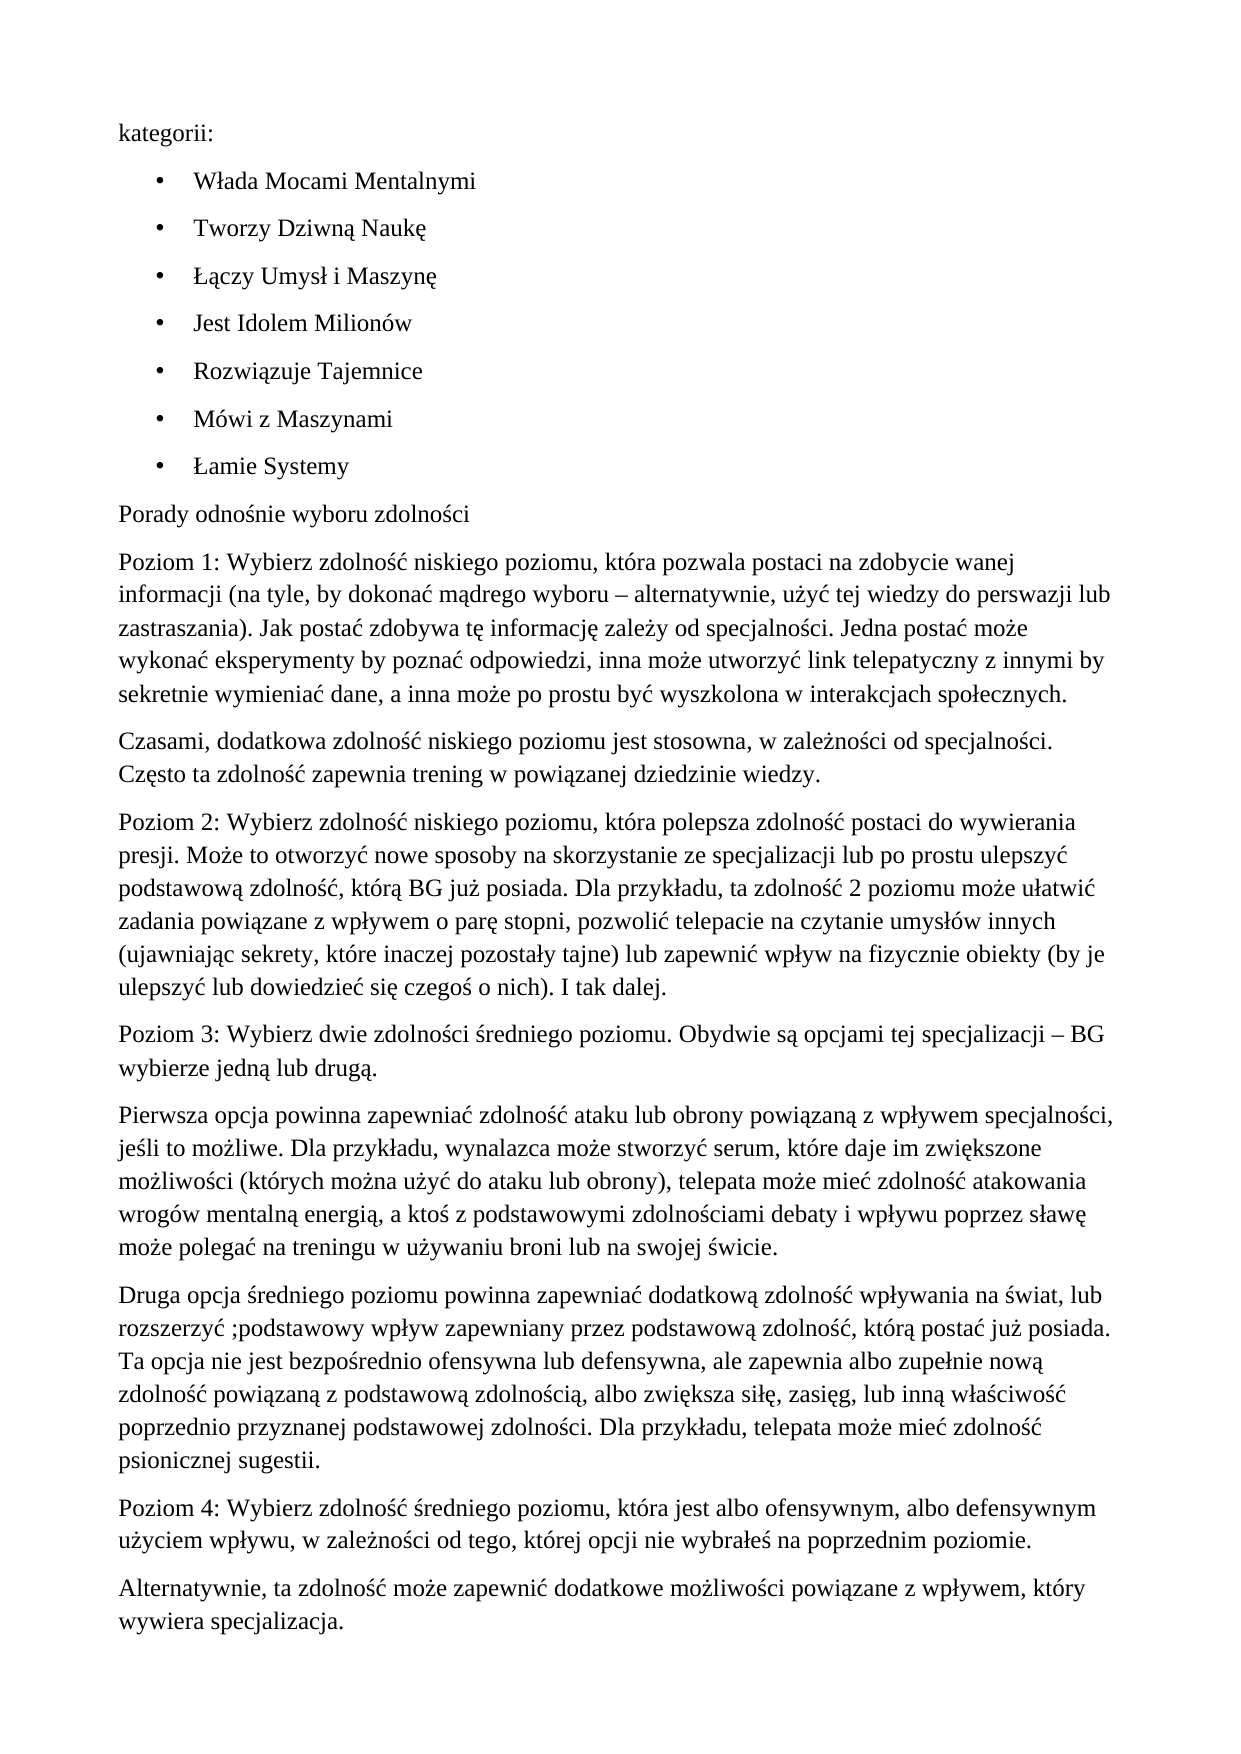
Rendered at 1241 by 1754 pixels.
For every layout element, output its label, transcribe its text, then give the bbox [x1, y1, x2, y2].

list Jest Idolem Milionów [156, 308, 1122, 337]
text Poziom 4: Wybierz zdolność średniego poziomu, która jest albo ofensywnym, albo defensywnym użyciem wpływu, w zależności od tego, której opcji nie wybrałeś na poprzednim poziomie. [118, 1493, 1122, 1554]
text kategorii: [118, 118, 1122, 147]
list Rozwiązuje Tajemnice [156, 356, 1122, 385]
text Pierwsza opcja powinna zapewniać zdolność ataku lub obrony powiązaną z wpływem specjalności, jeśli to możliwe. Dla przykładu, wynalazca może stworzyć serum, które daje im zwiększone możliwości (których można użyć do ataku lub obrony), telepata może mieć zdolność atakowania wrogów mentalną energią, a ktoś z podstawowymi zdolnościami debaty i wpływu poprzez sławę może polegać na treningu w używaniu broni lub na swojej świcie. [118, 1100, 1122, 1261]
text Czasami, dodatkowa zdolność niskiego poziomu jest stosowna, w zależności od specjalności. Często ta zdolność zapewnia trening w powiązanej dziedzinie wiedzy. [118, 726, 1122, 788]
list Łamie Systemy [156, 451, 1122, 480]
list Włada Mocami Mentalnymi [156, 166, 1122, 194]
list Mówi z Maszynami [156, 404, 1122, 432]
text Alternatywnie, ta zdolność może zapewnić dodatkowe możliwości powiązane z wpływem, który wywiera specjalizacja. [118, 1573, 1122, 1635]
text Poziom 3: Wybierz dwie zdolności średniego poziomu. Obydwie są opcjami tej specjalizacji – BG wybierze jedną lub drugą. [118, 1019, 1122, 1081]
text Druga opcja średniego poziomu powinna zapewniać dodatkową zdolność wpływania na świat, lub rozszerzyć ;podstawowy wpływ zapewniany przez podstawową zdolność, którą postać już posiada. Ta opcja nie jest bezpośrednio ofensywna lub defensywna, ale zapewnia albo zupełnie nową zdolność powiązaną z podstawową zdolnością, albo zwiększa siłę, zasięg, lub inną właściwość poprzednio przyznanej podstawowej zdolności. Dla przykładu, telepata może mieć zdolność psionicznej sugestii. [118, 1280, 1122, 1474]
text Poziom 2: Wybierz zdolność niskiego poziomu, która polepsza zdolność postaci do wywierania presji. Może to otworzyć nowe sposoby na skorzystanie ze specjalizacji lub po prostu ulepszyć podstawową zdolność, którą BG już posiada. Dla przykładu, ta zdolność 2 poziomu może ułatwić zadania powiązane z wpływem o parę stopni, pozwolić telepacie na czytanie umysłów innych (ujawniając sekrety, które inaczej pozostały tajne) lub zapewnić wpływ na fizycznie obiekty (by je ulepszyć lub dowiedzieć się czegoś o nich). I tak dalej. [118, 807, 1122, 1001]
list Tworzy Dziwną Naukę [156, 213, 1122, 242]
text Poziom 1: Wybierz zdolność niskiego poziomu, która pozwala postaci na zdobycie wanej informacji (na tyle, by dokonać mądrego wyboru – alternatywnie, użyć tej wiedzy do perswazji lub zastraszania). Jak postać zdobywa tę informację zależy od specjalności. Jedna postać może wykonać eksperymenty by poznać odpowiedzi, inna może utworzyć link telepatyczny z innymi by sekretnie wymieniać dane, a inna może po prostu być wyszkolona w interakcjach społecznych. [118, 547, 1122, 707]
text Porady odnośnie wyboru zdolności [118, 499, 1122, 528]
list Łączy Umysł i Maszynę [156, 261, 1122, 290]
